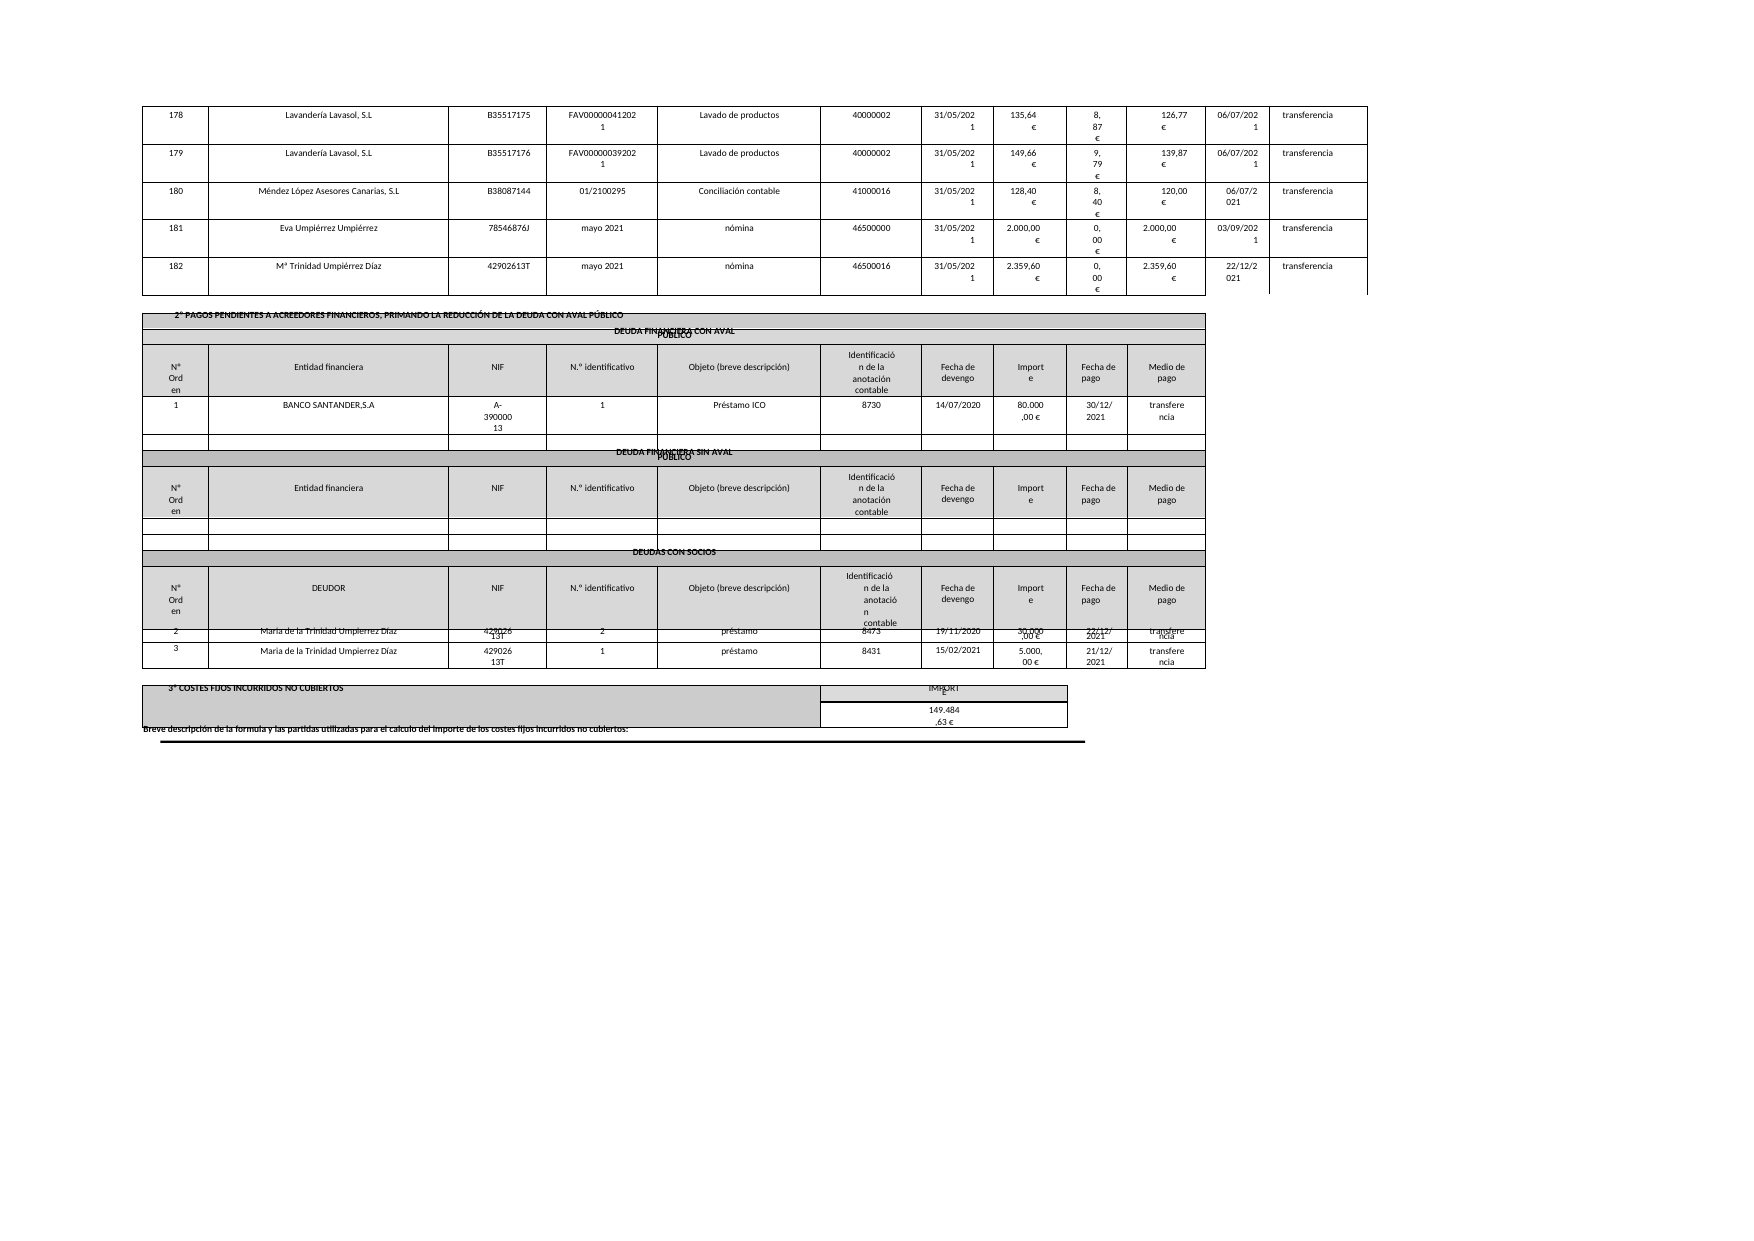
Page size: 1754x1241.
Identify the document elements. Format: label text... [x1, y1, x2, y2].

table_cell N.º identificativo [547, 467, 657, 517]
table_cell [658, 535, 820, 549]
table_cell 03/09/2021 [1206, 220, 1269, 257]
table_cell [821, 519, 921, 533]
table_cell 139,87 € [1127, 145, 1205, 182]
table_cell [547, 535, 657, 549]
table_cell 2 [547, 630, 657, 642]
table_cell B38087144 [449, 183, 546, 219]
table_cell Objeto (breve descripción) [658, 345, 820, 396]
table_cell mayo 2021 [547, 220, 657, 257]
table_cell 149,66 € [994, 145, 1066, 182]
table_cell [922, 519, 993, 533]
table_cell 06/07/2021 [1206, 183, 1269, 219]
table_cell mayo 2021 [547, 258, 657, 295]
table_cell Objeto (breve descripción) [658, 567, 820, 629]
table_cell 46500000 [821, 220, 921, 257]
table_cell 15/02/2021 [922, 643, 993, 668]
table_cell B35517175 [449, 107, 546, 144]
table_cell 5.000,00 € [994, 643, 1066, 668]
table_cell Conciliación contable [658, 183, 820, 219]
table_cell 182 [143, 258, 208, 295]
table_cell [994, 535, 1066, 549]
table_header 3º COSTES FIJOS INCURRIDOS NO CUBIERTOS [143, 686, 820, 727]
table_cell transferencia [1270, 183, 1367, 219]
table_cell 31/05/2021 [922, 258, 993, 295]
table_cell 2.359,60 € [1127, 258, 1205, 295]
table_cell 31/05/2021 [922, 145, 993, 182]
table_cell transferencia [1128, 397, 1205, 434]
table_cell [547, 435, 657, 450]
table_cell préstamo [658, 643, 820, 668]
table_cell 2.000,00 € [1127, 220, 1205, 257]
table_cell 120,00 € [1127, 183, 1205, 219]
table_cell nómina [658, 220, 820, 257]
table_cell N.º identificativo [547, 345, 657, 396]
table_cell 8431 [821, 643, 921, 668]
table_cell Nº Orden [143, 467, 208, 517]
table_cell 06/07/2021 [1206, 107, 1269, 144]
table_cell [209, 519, 448, 533]
table_cell 31/05/2021 [922, 220, 993, 257]
table_cell 46500016 [821, 258, 921, 295]
table_cell 8730 [821, 397, 921, 434]
table_cell 135,64 € [994, 107, 1066, 144]
table_cell DEUDA FINANCIERA SIN AVAL PÚBLICO [143, 451, 1205, 466]
table_cell DEUDAS CON SOCIOS [143, 551, 1205, 566]
table_cell 21/12/2021 [1067, 643, 1127, 668]
table_cell 1 [143, 397, 208, 434]
table_cell 149.484,63 € [821, 703, 1067, 727]
table_cell 8,87 € [1067, 107, 1126, 144]
table_cell 8473 [821, 630, 921, 642]
table_cell Eva Umpiérrez Umpiérrez [209, 220, 448, 257]
table_cell [1128, 435, 1205, 450]
table_cell Identificación de la anotación contable [821, 467, 921, 517]
table_cell Méndez López Asesores Canarias, S.L [209, 183, 448, 219]
table_cell 181 [143, 220, 208, 257]
table_cell 1 [547, 643, 657, 668]
table_cell 0,00 € [1067, 258, 1126, 295]
table_cell 0,00 € [1067, 220, 1126, 257]
table_cell [821, 435, 921, 450]
table_cell Mª Trinidad Umpiérrez Díaz [209, 258, 448, 295]
table_cell 9,79 € [1067, 145, 1126, 182]
table_cell NIF [449, 467, 546, 517]
table_cell 2 [143, 630, 208, 642]
table_cell 30.000,00 € [994, 630, 1066, 642]
table_cell NIF [449, 567, 546, 629]
table_cell Préstamo ICO [658, 397, 820, 434]
table_cell 1 [547, 397, 657, 434]
table_cell transferencia [1270, 145, 1367, 182]
table_cell [547, 519, 657, 533]
table_cell [143, 435, 208, 450]
table_cell [821, 535, 921, 549]
table_cell 2.000,00 € [994, 220, 1066, 257]
table_cell [922, 535, 993, 549]
table_cell nómina [658, 258, 820, 295]
table_cell transferencia [1269, 258, 1367, 295]
table_cell Maria de la Trinidad Umpierrez Díaz [209, 630, 448, 642]
table_cell 42902613T [449, 643, 546, 668]
table_cell transferencia [1128, 630, 1205, 642]
table_cell 8,40 € [1067, 183, 1126, 219]
table_cell transferencia [1128, 643, 1205, 668]
table_cell [994, 519, 1066, 533]
table_cell 14/07/2020 [922, 397, 993, 434]
table_cell Nº Orden [143, 345, 208, 396]
table_cell [449, 435, 546, 450]
table_cell Fecha de devengo [922, 345, 993, 396]
table_cell NIF [449, 345, 546, 396]
table_cell transferencia [1270, 220, 1367, 257]
table_cell Nº Orden [143, 567, 208, 629]
table_cell 30/12/2021 [1067, 397, 1127, 434]
table_cell Entidad financiera [209, 467, 448, 517]
table_cell Entidad financiera [209, 345, 448, 396]
table_cell Identificació n de la anotación contable [821, 567, 921, 629]
table_cell Fecha de pago [1067, 345, 1127, 396]
table_cell 3 [143, 643, 208, 668]
table_cell 126,77 € [1127, 107, 1205, 144]
table_cell [922, 435, 993, 450]
table_cell Lavado de productos [658, 145, 820, 182]
table_cell [658, 519, 820, 533]
table_cell Fecha de pago [1067, 467, 1127, 517]
table_cell [658, 435, 820, 450]
table_cell [1128, 519, 1205, 533]
table_cell 41000016 [821, 183, 921, 219]
table_cell [1067, 435, 1127, 450]
table_cell 01/2100295 [547, 183, 657, 219]
table_cell [994, 435, 1066, 450]
table_cell 180 [143, 183, 208, 219]
table_cell Lavandería Lavasol, S.L [209, 145, 448, 182]
table_cell 2.359,60 € [994, 258, 1066, 295]
table_cell Fecha de pago [1067, 567, 1127, 629]
table_cell Lavado de productos [658, 107, 820, 144]
table_cell 19/11/2020 [922, 630, 993, 642]
table_cell [1067, 535, 1127, 549]
table_header IMPORTE [821, 686, 1067, 701]
table_cell A-39000013 [449, 397, 546, 434]
table_cell FAV000000412021 [547, 107, 657, 144]
table_cell Importe [994, 345, 1066, 396]
table_cell [449, 535, 546, 549]
table_cell 42902613T [449, 630, 546, 642]
table_cell 40000002 [821, 145, 921, 182]
table_cell [209, 535, 448, 549]
table_cell BANCO SANTANDER,S.A [209, 397, 448, 434]
table_cell 179 [143, 145, 208, 182]
table_cell 42902613T [449, 258, 546, 295]
table_cell préstamo [658, 630, 820, 642]
table_cell Lavandería Lavasol, S.L [209, 107, 448, 144]
table_cell DEUDA FINANCIERA CON AVAL PÚBLICO [143, 330, 1205, 344]
table_cell [209, 435, 448, 450]
table_cell 128,40 € [994, 183, 1066, 219]
table_cell 178 [143, 107, 208, 144]
table_cell 80.000,00 € [994, 397, 1066, 434]
table_cell [143, 535, 208, 549]
table_cell FAV000000392021 [547, 145, 657, 182]
table_cell Fecha de devengo [922, 567, 993, 629]
table_header 2º PAGOS PENDIENTES A ACREEDORES FINANCIEROS, PRIMANDO LA REDUCCIÓN DE LA DEUDA CON AVAL PÚBLICO [143, 314, 1205, 328]
table_cell Importe [994, 567, 1066, 629]
table_cell 31/05/2021 [922, 107, 993, 144]
table_cell Objeto (breve descripción) [658, 467, 820, 517]
table_cell Fecha de devengo [922, 467, 993, 517]
table_cell Medio de pago [1128, 567, 1205, 629]
table_cell Importe [994, 467, 1066, 517]
table_cell 31/05/2021 [922, 183, 993, 219]
text Breve descripción de la formula y las partidas utilizadas para el calculo del importe de los costes fijos incurridos no cubiertos: [143, 728, 1543, 734]
table_cell 40000002 [821, 107, 921, 144]
table_cell Maria de la Trinidad Umpierrez Díaz [209, 643, 448, 668]
table_cell N.º identificativo [547, 567, 657, 629]
table_cell Medio de pago [1128, 345, 1205, 396]
table_cell 78546876J [449, 220, 546, 257]
table_cell [1128, 535, 1205, 549]
table_cell DEUDOR [209, 567, 448, 629]
table_cell B35517176 [449, 145, 546, 182]
table_cell [143, 519, 208, 533]
table_cell 06/07/2021 [1206, 145, 1269, 182]
table_cell [449, 519, 546, 533]
table_cell transferencia [1270, 107, 1367, 144]
table_cell Identificación de la anotación contable [821, 345, 921, 396]
table_cell 22/12/2021 [1206, 258, 1269, 295]
table_cell [1067, 519, 1127, 533]
table_cell 22/12/2021 [1067, 630, 1127, 642]
table_cell Medio de pago [1128, 467, 1205, 517]
